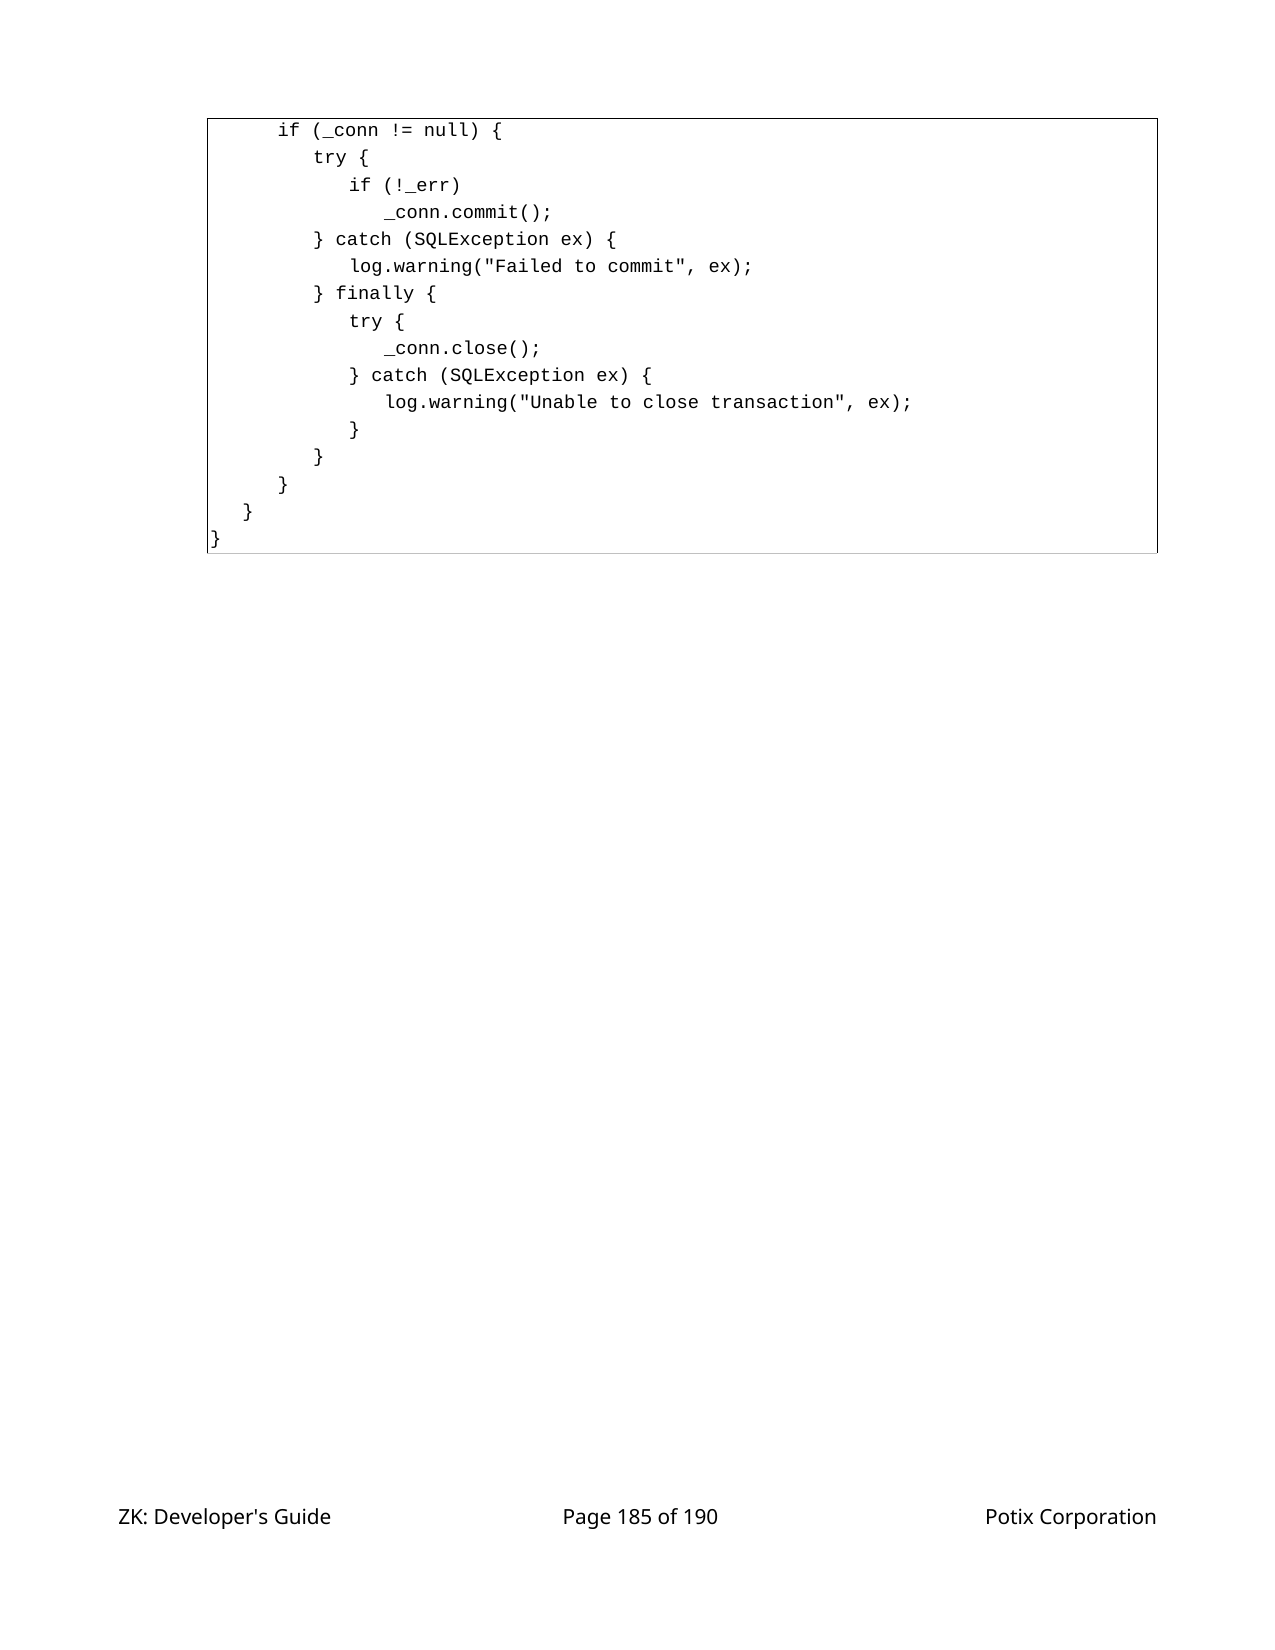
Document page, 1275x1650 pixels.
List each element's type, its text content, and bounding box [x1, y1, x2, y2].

text } [208, 526, 1157, 553]
text } [208, 499, 1157, 523]
text if (_conn != null) { [208, 119, 1157, 142]
text if (!_err) [208, 172, 1157, 197]
text try { [208, 145, 1157, 169]
text _conn.close(); [208, 336, 1157, 360]
text } [208, 417, 1157, 441]
text } catch (SQLException ex) { [208, 363, 1157, 387]
text try { [208, 308, 1157, 333]
text } [208, 444, 1157, 469]
text } catch (SQLException ex) { [208, 227, 1157, 251]
text _conn.commit(); [208, 200, 1157, 224]
text } [208, 472, 1157, 496]
text } finally { [208, 281, 1157, 306]
text log.warning("Unable to close transaction", ex); [208, 390, 1157, 414]
text log.warning("Failed to commit", ex); [208, 254, 1157, 278]
